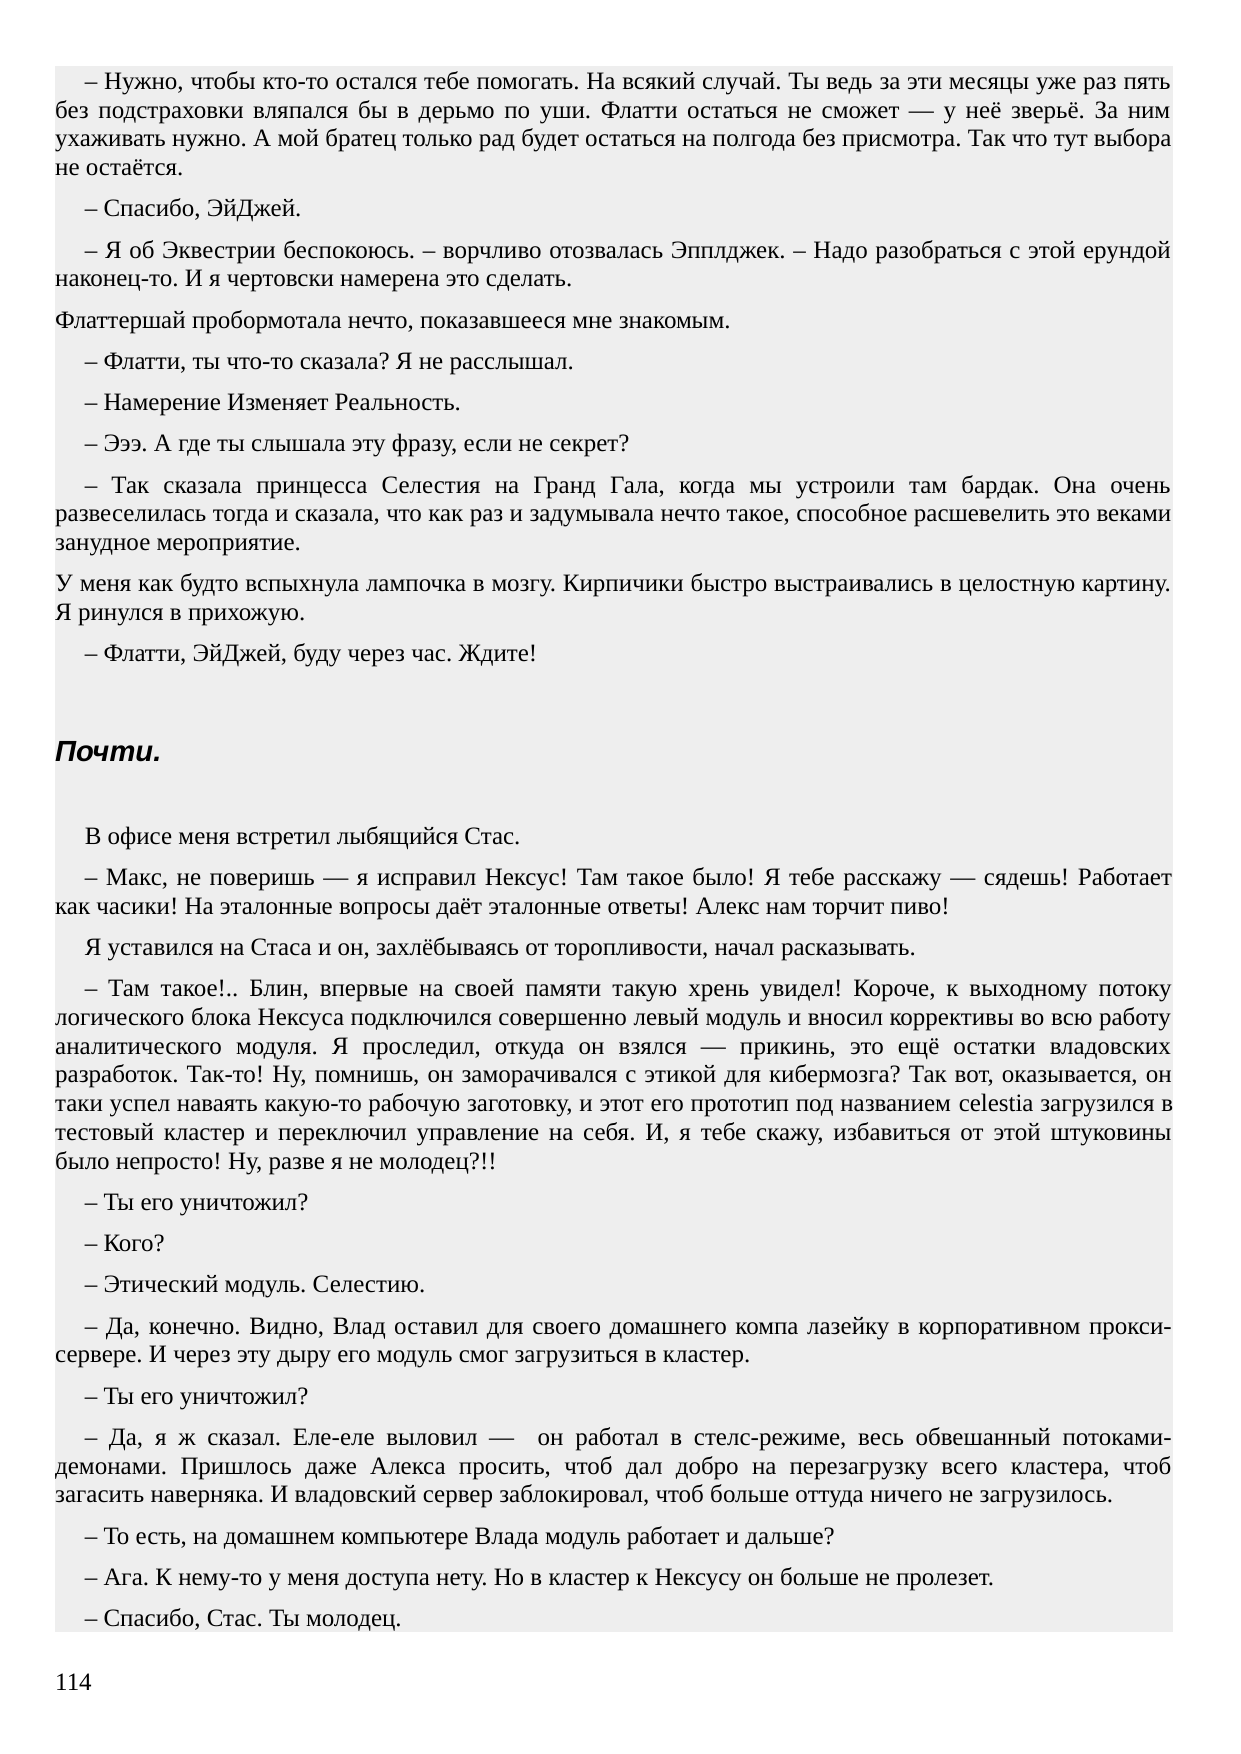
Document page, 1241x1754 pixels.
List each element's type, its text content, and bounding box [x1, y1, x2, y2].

text Я уставился на Стаса и он, захлёбываясь от торопливости, начал расказывать. [55, 932, 1173, 961]
text – Да, конечно. Видно, Влад оставил для своего домашнего компа лазейку в корпоративном прокси-сервере. И через эту дыру его модуль смог загрузиться в кластер. [55, 1311, 1173, 1368]
text – Спасибо, ЭйДжей. [55, 193, 1173, 222]
text – Флатти, ты что-то сказала? Я не расслышал. [55, 346, 1173, 375]
text – Намерение Изменяет Реальность. [55, 387, 1173, 416]
text – Флатти, ЭйДжей, буду через час. Ждите! [55, 638, 1173, 667]
text – Эээ. А где ты слышала эту фразу, если не секрет? [55, 428, 1173, 457]
text – Там такое!.. Блин, впервые на своей памяти такую хрень увидел! Короче, к выходному потоку логического блока Нексуса подключился совершенно левый модуль и вносил коррективы во всю работу аналитического модуля. Я проследил, откуда он взялся — прикинь, это ещё остатки владовских разработок. Так-то! Ну, помнишь, он заморачивался с этикой для кибермозга? Так вот, оказывается, он таки успел наваять какую-то рабочую заготовку, и этот его прототип под названием celestia загрузился в тестовый кластер и переключил управление на себя. И, я тебе скажу, избавиться от этой штуковины было непросто! Ну, разве я не молодец?!! [55, 973, 1173, 1174]
text – Кого? [55, 1228, 1173, 1257]
text – Этический модуль. Селестию. [55, 1269, 1173, 1298]
text – Спасибо, Стас. Ты молодец. [55, 1603, 1173, 1632]
list У меня как будто вспыхнула лампочка в мозгу. Кирпичики быстро выстраивались в целостную картину. Я ринулся в прихожую. [55, 568, 1173, 626]
text – Я об Эквестрии беспокоюсь. – ворчливо отозвалась Эпплджек. – Надо разобраться с этой ерундой наконец-то. И я чертовски намерена это сделать. [55, 235, 1173, 292]
text – Ты его уничтожил? [55, 1187, 1173, 1216]
text – Так сказала принцесса Селестия на Гранд Гала, когда мы устроили там бардак. Она очень развеселилась тогда и сказала, что как раз и задумывала нечто такое, способное расшевелить это веками занудное мероприятие. [55, 470, 1173, 556]
text – Ага. К нему-то у меня доступа нету. Но в кластер к Нексусу он больше не пролезет. [55, 1562, 1173, 1591]
text В офисе меня встретил лыбящийся Стас. [55, 821, 1173, 849]
text – То есть, на домашнем компьютере Влада модуль работает и дальше? [55, 1521, 1173, 1549]
list Флаттершай пробормотала нечто, показавшееся мне знакомым. [55, 305, 1173, 333]
text – Макс, не поверишь — я исправил Нексус! Там такое было! Я тебе расскажу — сядешь! Работает как часики! На эталонные вопросы даёт эталонные ответы! Алекс нам торчит пиво! [55, 862, 1173, 919]
text – Да, я ж сказал. Еле-еле выловил — он работал в стелс-режиме, весь обвешанный потоками-демонами. Пришлось даже Алекса просить, чтоб дал добро на перезагрузку всего кластера, чтоб загасить наверняка. И владовский сервер заблокировал, чтоб больше оттуда ничего не загрузилось. [55, 1422, 1173, 1508]
subtitle Почти. [55, 733, 1173, 767]
text – Ты его уничтожил? [55, 1381, 1173, 1409]
text – Нужно, чтобы кто-то остался тебе помогать. На всякий случай. Ты ведь за эти месяцы уже раз пять без подстраховки вляпался бы в дерьмо по уши. Флатти остаться не сможет — у неё зверьё. За ним ухаживать нужно. А мой братец только рад будет остаться на полгода без присмотра. Так что тут выбора не остаётся. [55, 66, 1173, 181]
